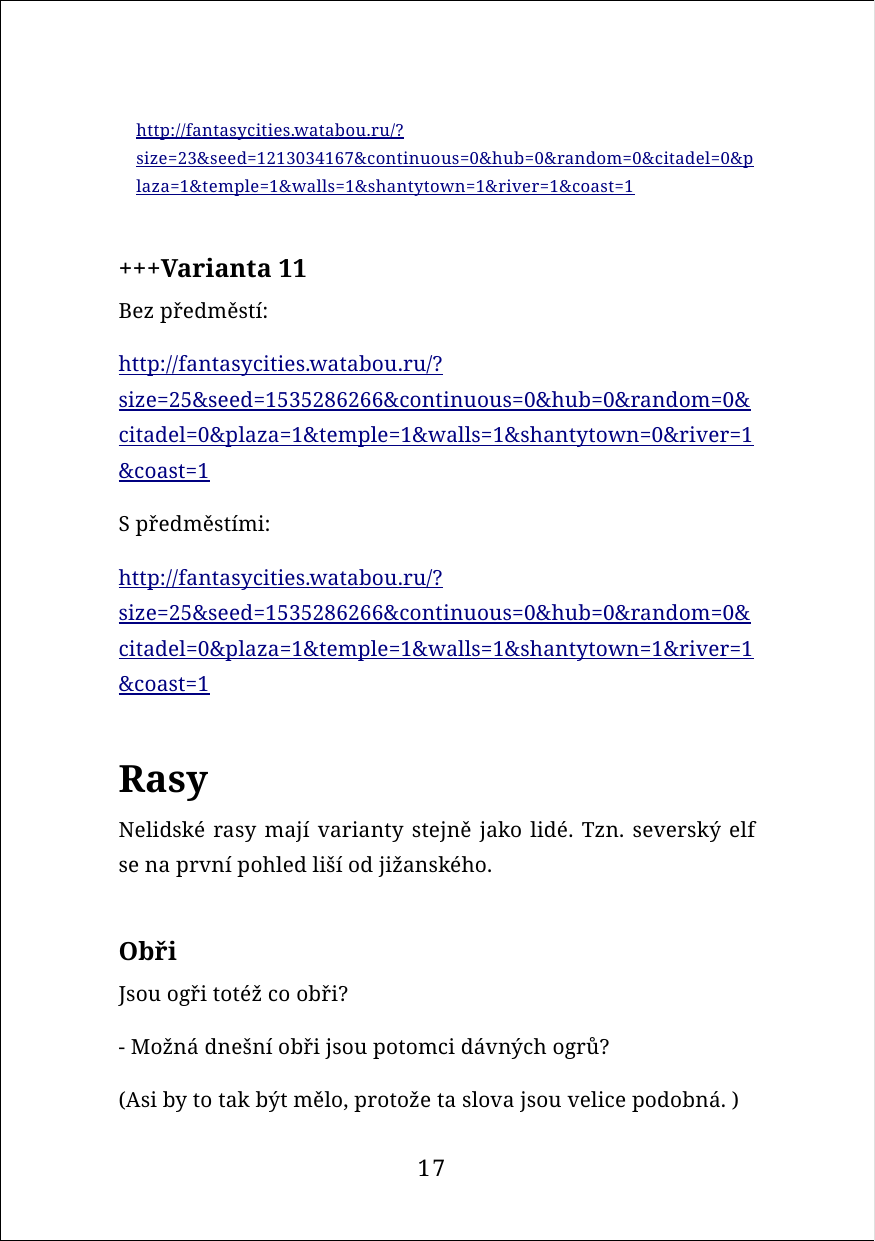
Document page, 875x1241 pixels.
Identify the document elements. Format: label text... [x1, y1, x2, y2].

text (Asi by to tak být mělo, protože ta slova jsou velice podobná. ) [118, 1085, 756, 1114]
text - Možná dnešní obři jsou potomci dávných ogrů? [118, 1032, 756, 1061]
subtitle Obři [118, 933, 756, 967]
text Nelidské rasy mají varianty stejně jako lidé. Tzn. severský elf se na první pohled liší od jižanského. [118, 815, 756, 879]
subtitle +++Varianta 11 [118, 251, 756, 284]
text http://fantasycities.watabou.ru/?size=25&seed=1535286266&continuous=0&hub=0&random=0&citadel=0&plaza=1&temple=1&walls=1&shantytown=1&river=1&coast=1 [118, 563, 756, 698]
text http://fantasycities.watabou.ru/?size=23&seed=1213034167&continuous=0&hub=0&random=0&citadel=0&plaza=1&temple=1&walls=1&shantytown=1&river=1&coast=1 [136, 118, 756, 198]
text Jsou ogři totéž co obři? [118, 979, 756, 1007]
text Bez předměstí: [118, 296, 756, 325]
subtitle Rasy [118, 752, 756, 803]
text http://fantasycities.watabou.ru/?size=25&seed=1535286266&continuous=0&hub=0&random=0&citadel=0&plaza=1&temple=1&walls=1&shantytown=0&river=1&coast=1 [118, 349, 756, 484]
text S předměstími: [118, 509, 756, 538]
